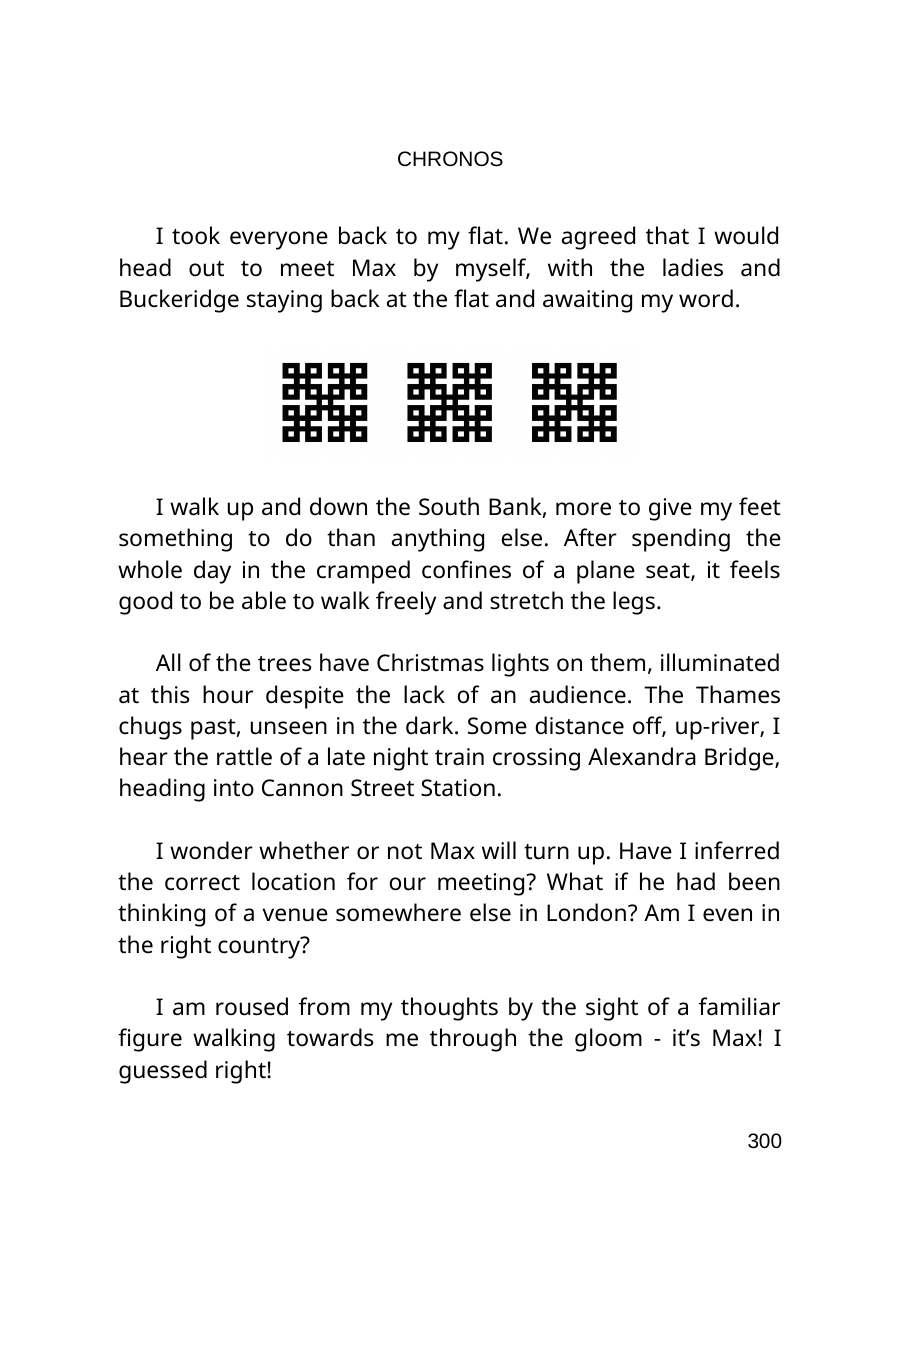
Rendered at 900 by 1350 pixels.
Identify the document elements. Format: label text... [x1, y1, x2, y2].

picture [262, 345, 638, 460]
text I walk up and down the South Bank, more to give my feet something to do than anything else. After spending the whole day in the cramped confines of a plane seat, it feels good to be able to walk freely and stretch the legs. [118, 491, 782, 616]
text I am roused from my thoughts by the sight of a familiar figure walking towards me through the gloom - it’s Max! I guessed right! [118, 991, 782, 1085]
text I wonder whether or not Max will turn up. Have I inferred the correct location for our meeting? What if he had been thinking of a venue somewhere else in London? Am I even in the right country? [118, 835, 782, 960]
text I took everyone back to my flat. We agreed that I would head out to meet Max by myself, with the ladies and Buckeridge staying back at the flat and awaiting my word. [118, 220, 782, 314]
text All of the trees have Christmas lights on them, illuminated at this hour despite the lack of an audience. The Thames chugs past, unseen in the dark. Some distance off, up-river, I hear the rattle of a late night train crossing Alexandra Bridge, heading into Cannon Street Station. [118, 647, 782, 803]
